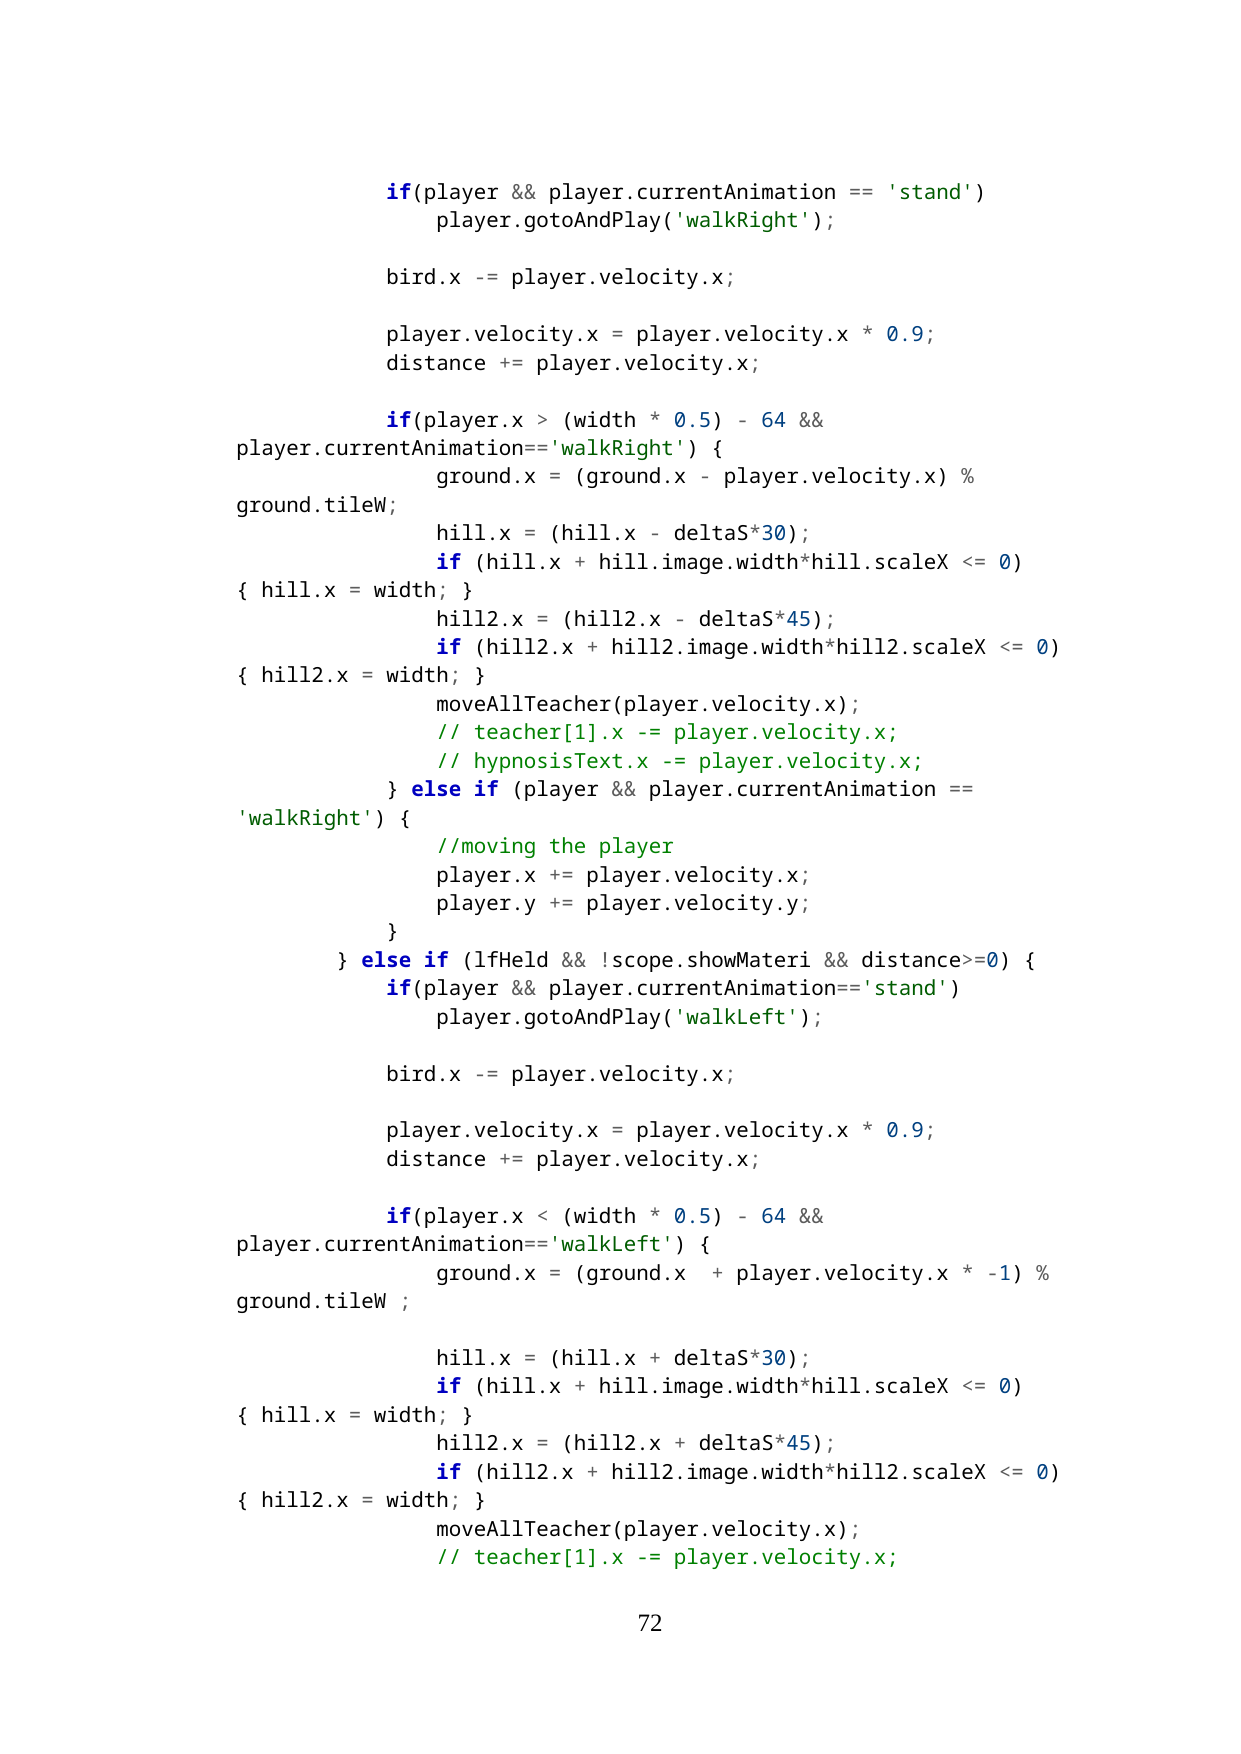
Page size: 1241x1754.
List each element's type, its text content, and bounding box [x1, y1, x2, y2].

table_header if(player && player.currentAnimation == 'stand') player.gotoAndPlay('walkRight'); bird.x -= player.velocity.x; player.velocity.x = player.velocity.x * 0.9; distance += player.velocity.x; if(player.x > (width * 0.5) - 64 && player.currentAnimation=='walkRight') { ground.x = (ground.x - player.velocity.x) % ground.tileW; hill.x = (hill.x - deltaS*30); if (hill.x + hill.image.width*hill.scaleX <= 0) { hill.x = width; } hill2.x = (hill2.x - deltaS*45); if (hill2.x + hill2.image.width*hill2.scaleX <= 0) { hill2.x = width; } moveAllTeacher(player.velocity.x); // teacher[1].x -= player.velocity.x; // hypnosisText.x -= player.velocity.x; } else if (player && player.currentAnimation == 'walkRight') { //moving the player player.x += player.velocity.x; player.y += player.velocity.y; } } else if (lfHeld && !scope.showMateri && distance>=0) { if(player && player.currentAnimation=='stand') player.gotoAndPlay('walkLeft'); bird.x -= player.velocity.x; player.velocity.x = player.velocity.x * 0.9; distance += player.velocity.x; if(player.x < (width * 0.5) - 64 && player.currentAnimation=='walkLeft') { ground.x = (ground.x + player.velocity.x * -1) % ground.tileW ; hill.x = (hill.x + deltaS*30); if (hill.x + hill.image.width*hill.scaleX <= 0) { hill.x = width; } hill2.x = (hill2.x + deltaS*45); if (hill2.x + hill2.image.width*hill2.scaleX <= 0) { hill2.x = width; } moveAllTeacher(player.velocity.x); // teacher[1].x -= player.velocity.x; [236, 177, 1063, 1571]
